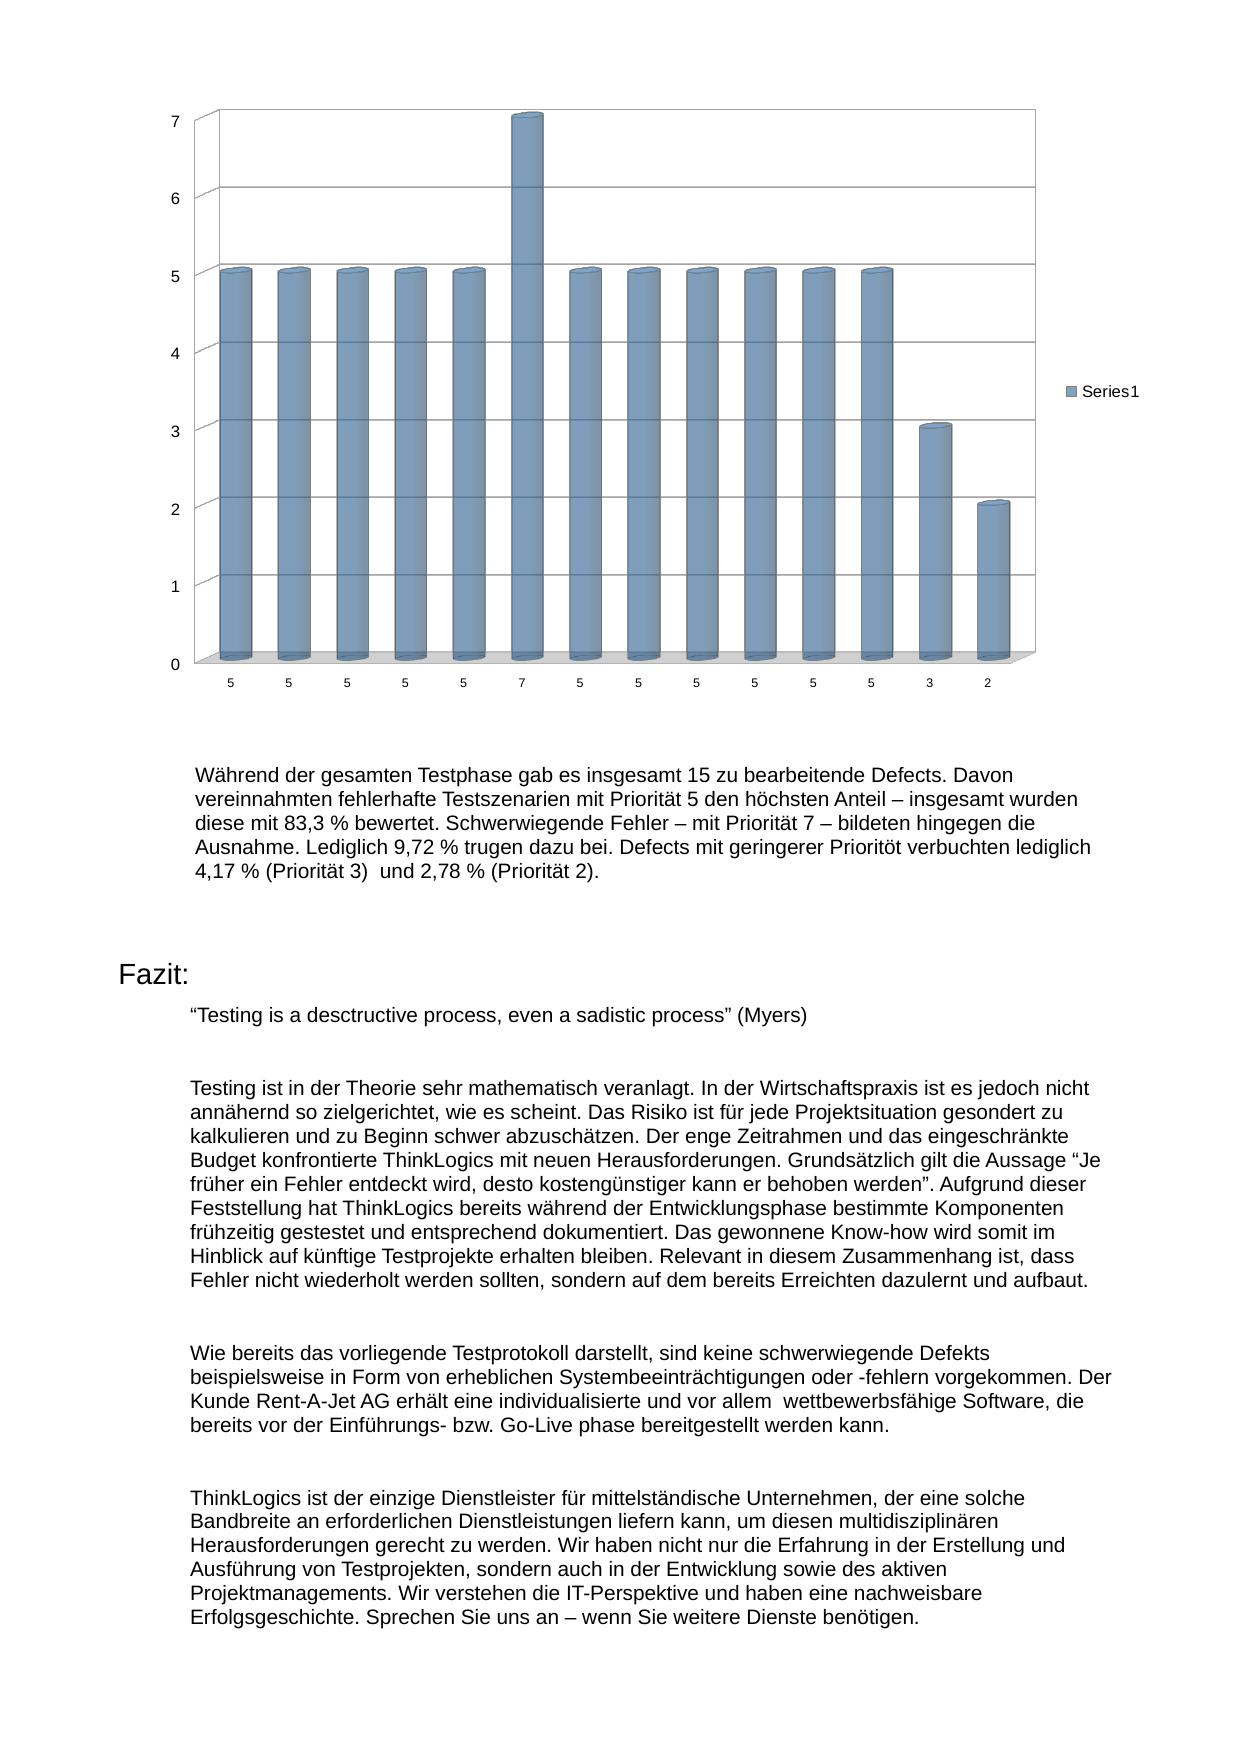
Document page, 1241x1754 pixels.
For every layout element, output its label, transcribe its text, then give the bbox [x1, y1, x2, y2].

text Während der gesamten Testphase gab es insgesamt 15 zu bearbeitende Defects. Davon vereinnahmten fehlerhafte Testszenarien mit Priorität 5 den höchsten Anteil – insgesamt wurden diese mit 83,3 % bewertet. Schwerwiegende Fehler – mit Priorität 7 – bildeten hingegen die Ausnahme. Lediglich 9,72 % trugen dazu bei. Defects mit geringerer Prioritöt verbuchten lediglich 4,17 % (Priorität 3) und 2,78 % (Priorität 2). [118, 763, 1122, 883]
text Testing ist in der Theorie sehr mathematisch veranlagt. In der Wirtschaftspraxis ist es jedoch nicht annähernd so zielgerichtet, wie es scheint. Das Risiko ist für jede Projektsituation gesondert zu kalkulieren und zu Beginn schwer abzuschätzen. Der enge Zeitrahmen und das eingeschränkte Budget konfrontierte ThinkLogics mit neuen Herausforderungen. Grundsätzlich gilt die Aussage “Je früher ein Fehler entdeckt wird, desto kostengünstiger kann er behoben werden”. Aufgrund dieser Feststellung hat ThinkLogics bereits während der Entwicklungsphase bestimmte Komponenten frühzeitig gestestet und entsprechend dokumentiert. Das gewonnene Know-how wird somit im Hinblick auf künftige Testprojekte erhalten bleiben. Relevant in diesem Zusammenhang ist, dass Fehler nicht wiederholt werden sollten, sondern auf dem bereits Erreichten dazulernt und aufbaut. [190, 1076, 1122, 1292]
text Wie bereits das vorliegende Testprotokoll darstellt, sind keine schwerwiegende Defekts beispielsweise in Form von erheblichen Systembeeinträchtigungen oder -fehlern vorgekommen. Der Kunde Rent-A-Jet AG erhält eine individualisierte und vor allem wettbewerbsfähige Software, die bereits vor der Einführungs- bzw. Go-Live phase bereitgestellt werden kann. [190, 1341, 1122, 1436]
text ThinkLogics ist der einzige Dienstleister für mittelständische Unternehmen, der eine solche Bandbreite an erforderlichen Dienstleistungen liefern kann, um diesen multidisziplinären Herausforderungen gerecht zu werden. Wir haben nicht nur die Erfahrung in der Erstellung und Ausführung von Testprojekten, sondern auch in der Entwicklung sowie des aktiven Projektmanagements. Wir verstehen die IT-Perspektive und haben eine nachweisbare Erfolgsgeschichte. Sprechen Sie uns an – wenn Sie weitere Dienste benötigen. [190, 1485, 1122, 1629]
text “Testing is a desctructive process, even a sadistic process” (Myers) [190, 1003, 1122, 1027]
subtitle Fazit: [118, 957, 1122, 991]
